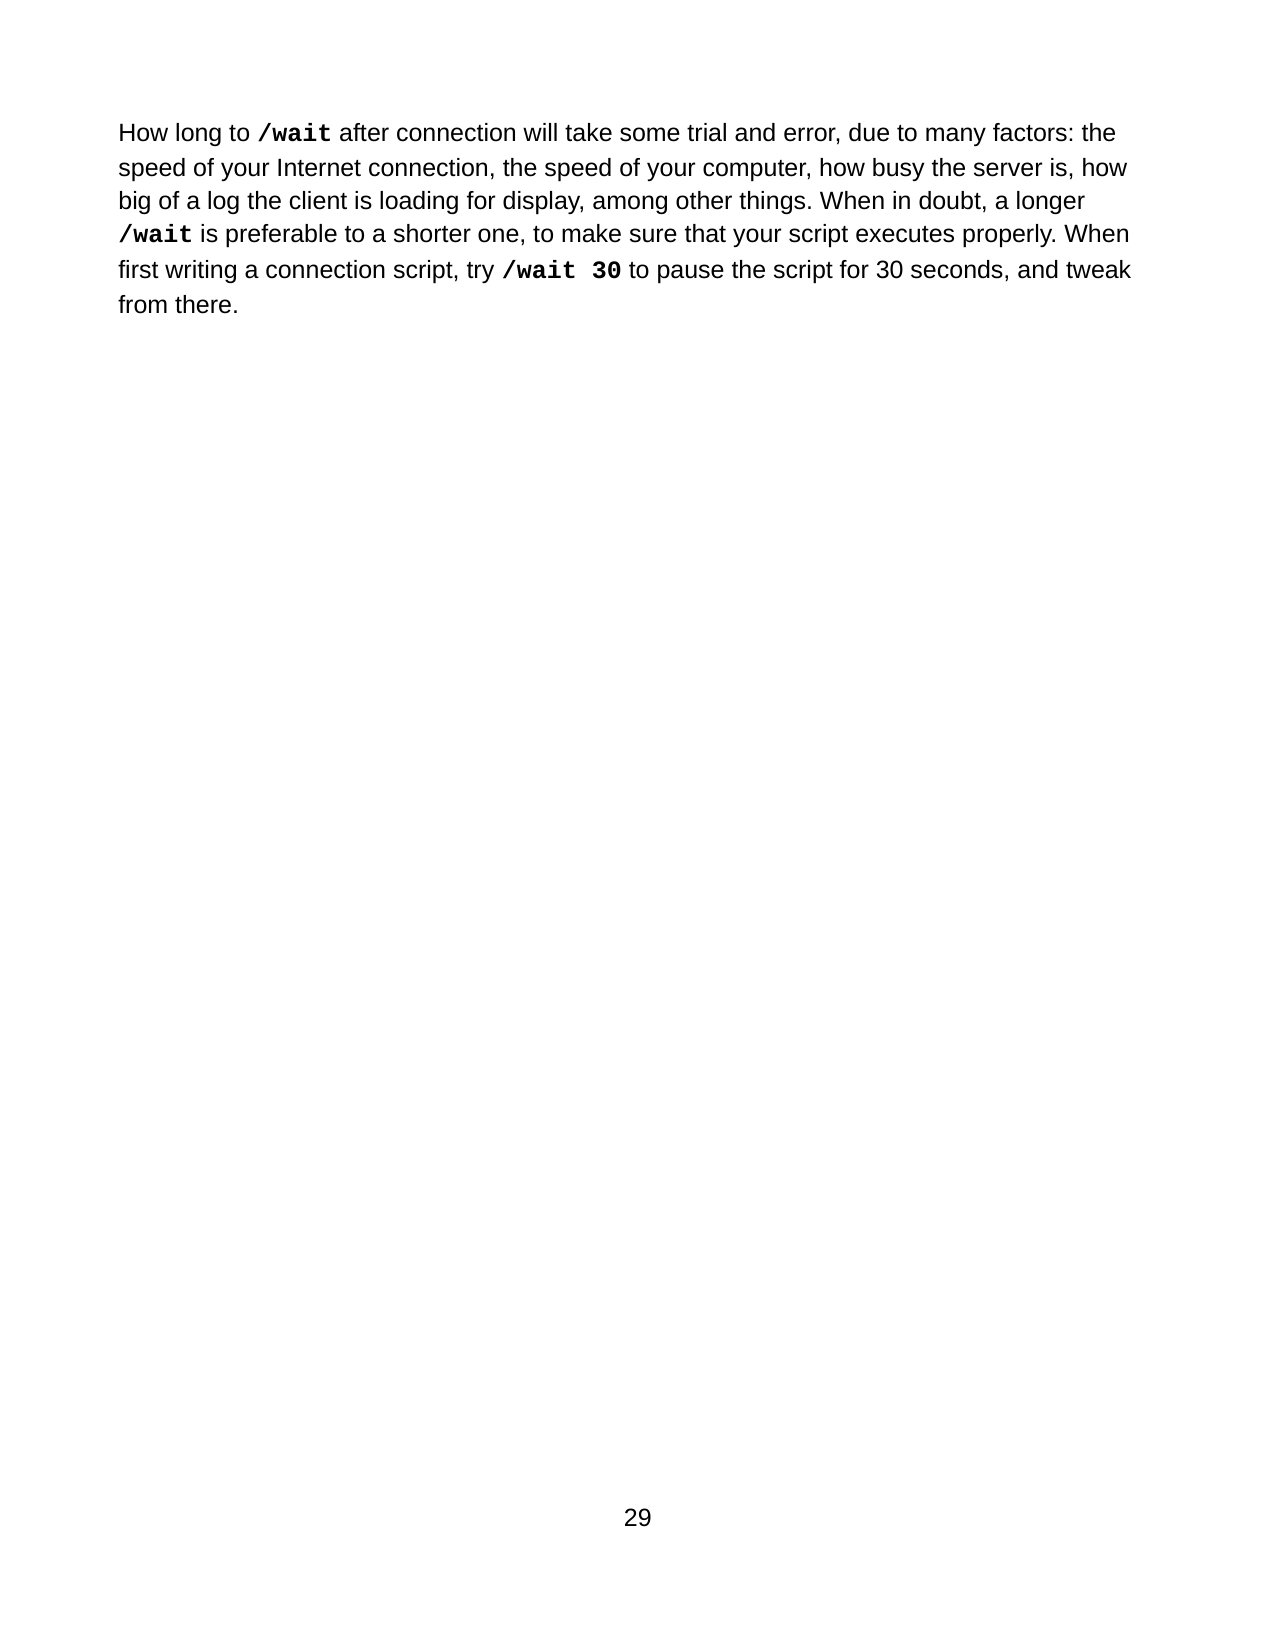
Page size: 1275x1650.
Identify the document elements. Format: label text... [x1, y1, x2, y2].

text How long to /wait after connection will take some trial and error, due to many factors: the speed of your Internet connection, the speed of your computer, how busy the server is, how big of a log the client is loading for display, among other things. When in doubt, a longer /wait is preferable to a shorter one, to make sure that your script executes properly. When first writing a connection script, try /wait 30 to pause the script for 30 seconds, and tweak from there. [118, 118, 1157, 318]
